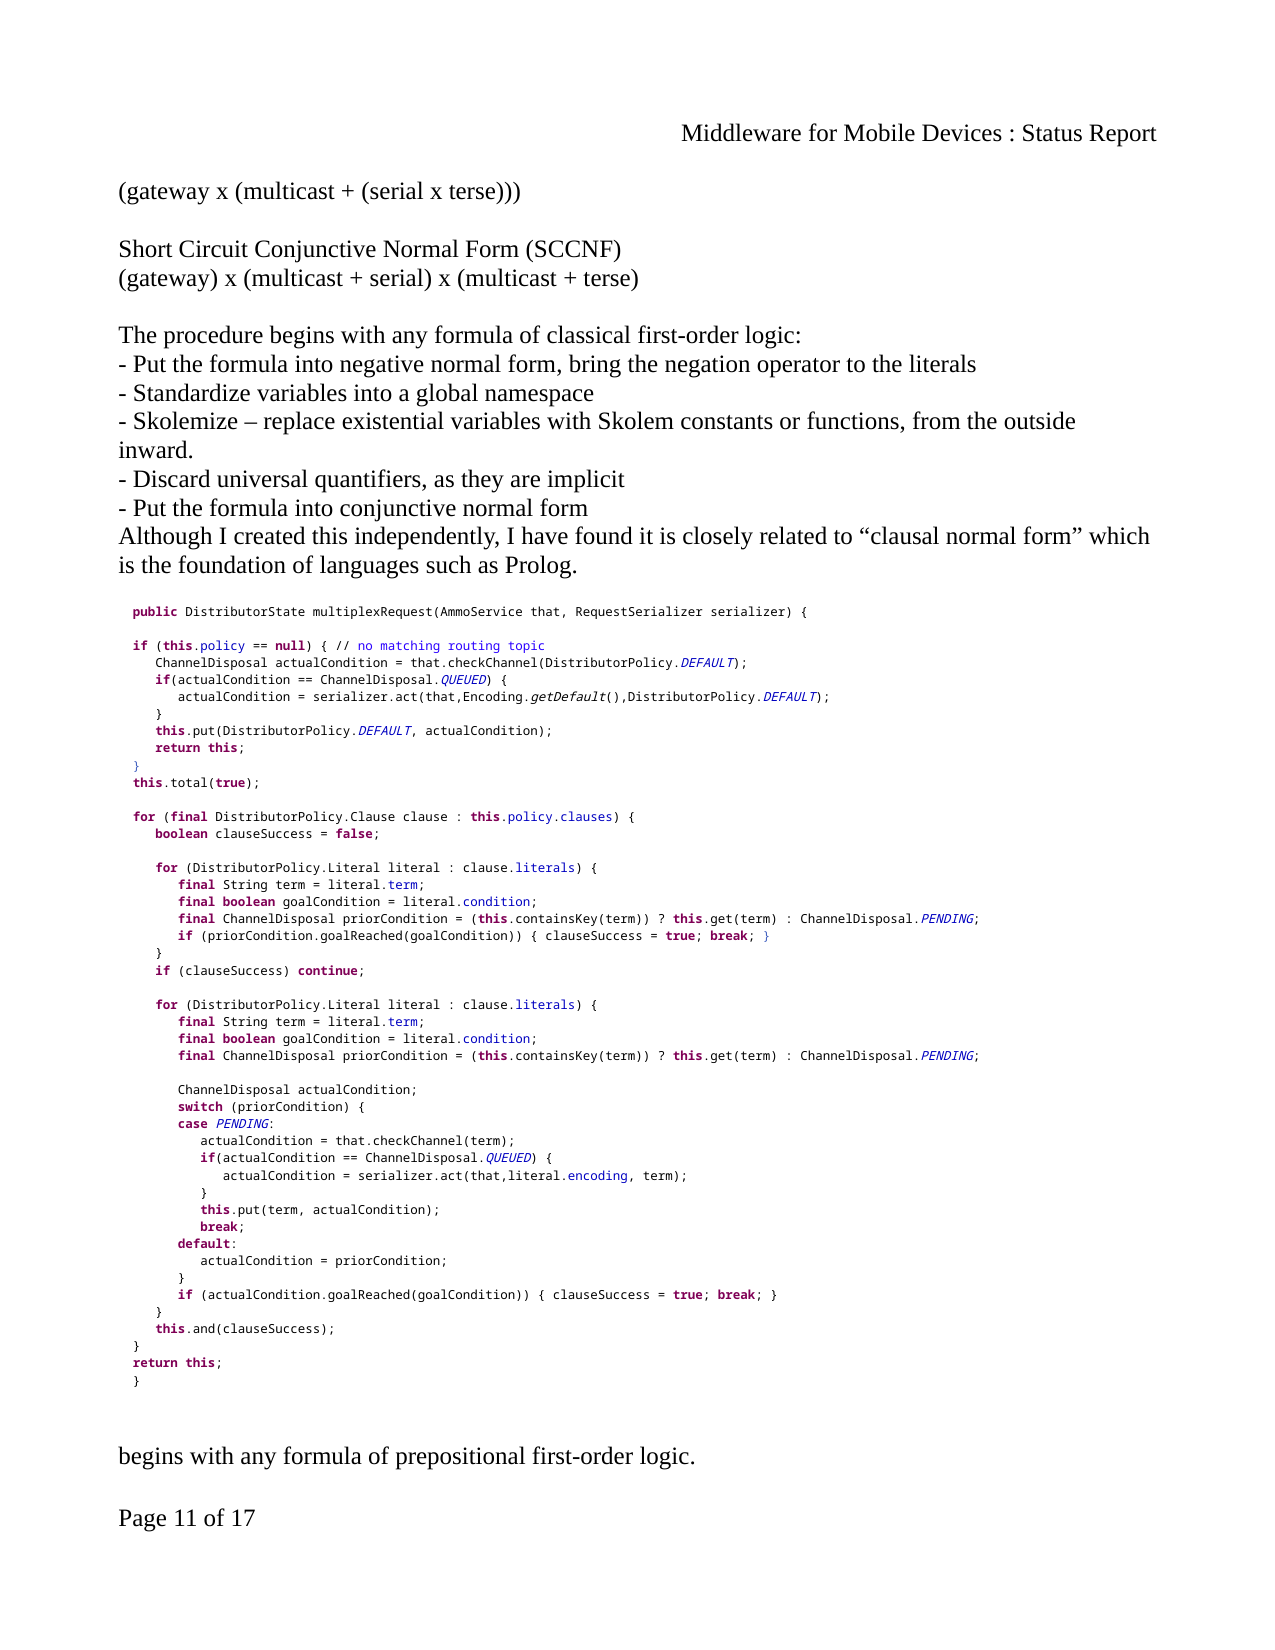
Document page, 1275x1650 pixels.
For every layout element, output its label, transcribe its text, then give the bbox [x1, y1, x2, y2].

text - Skolemize – replace existential variables with Skolem constants or functions, from the outside inward. [118, 406, 1157, 464]
text The procedure begins with any formula of classical first-order logic: [118, 320, 1157, 349]
text begins with any formula of prepositional first-order logic. [118, 1441, 1157, 1470]
text Short Circuit Conjunctive Normal Form (SCCNF) [118, 234, 1157, 263]
text (gateway) x (multicast + serial) x (multicast + terse) [118, 263, 1157, 291]
text Although I created this independently, I have found it is closely related to “clausal normal form” which is the foundation of languages such as Prolog. [118, 521, 1157, 579]
text (gateway x (multicast + (serial x terse))) [118, 176, 1157, 205]
text - Standardize variables into a global namespace [118, 378, 1157, 406]
text - Put the formula into negative normal form, bring the negation operator to the literals [118, 349, 1157, 378]
text - Put the formula into conjunctive normal form [118, 493, 1157, 521]
text - Discard universal quantifiers, as they are implicit [118, 464, 1157, 493]
